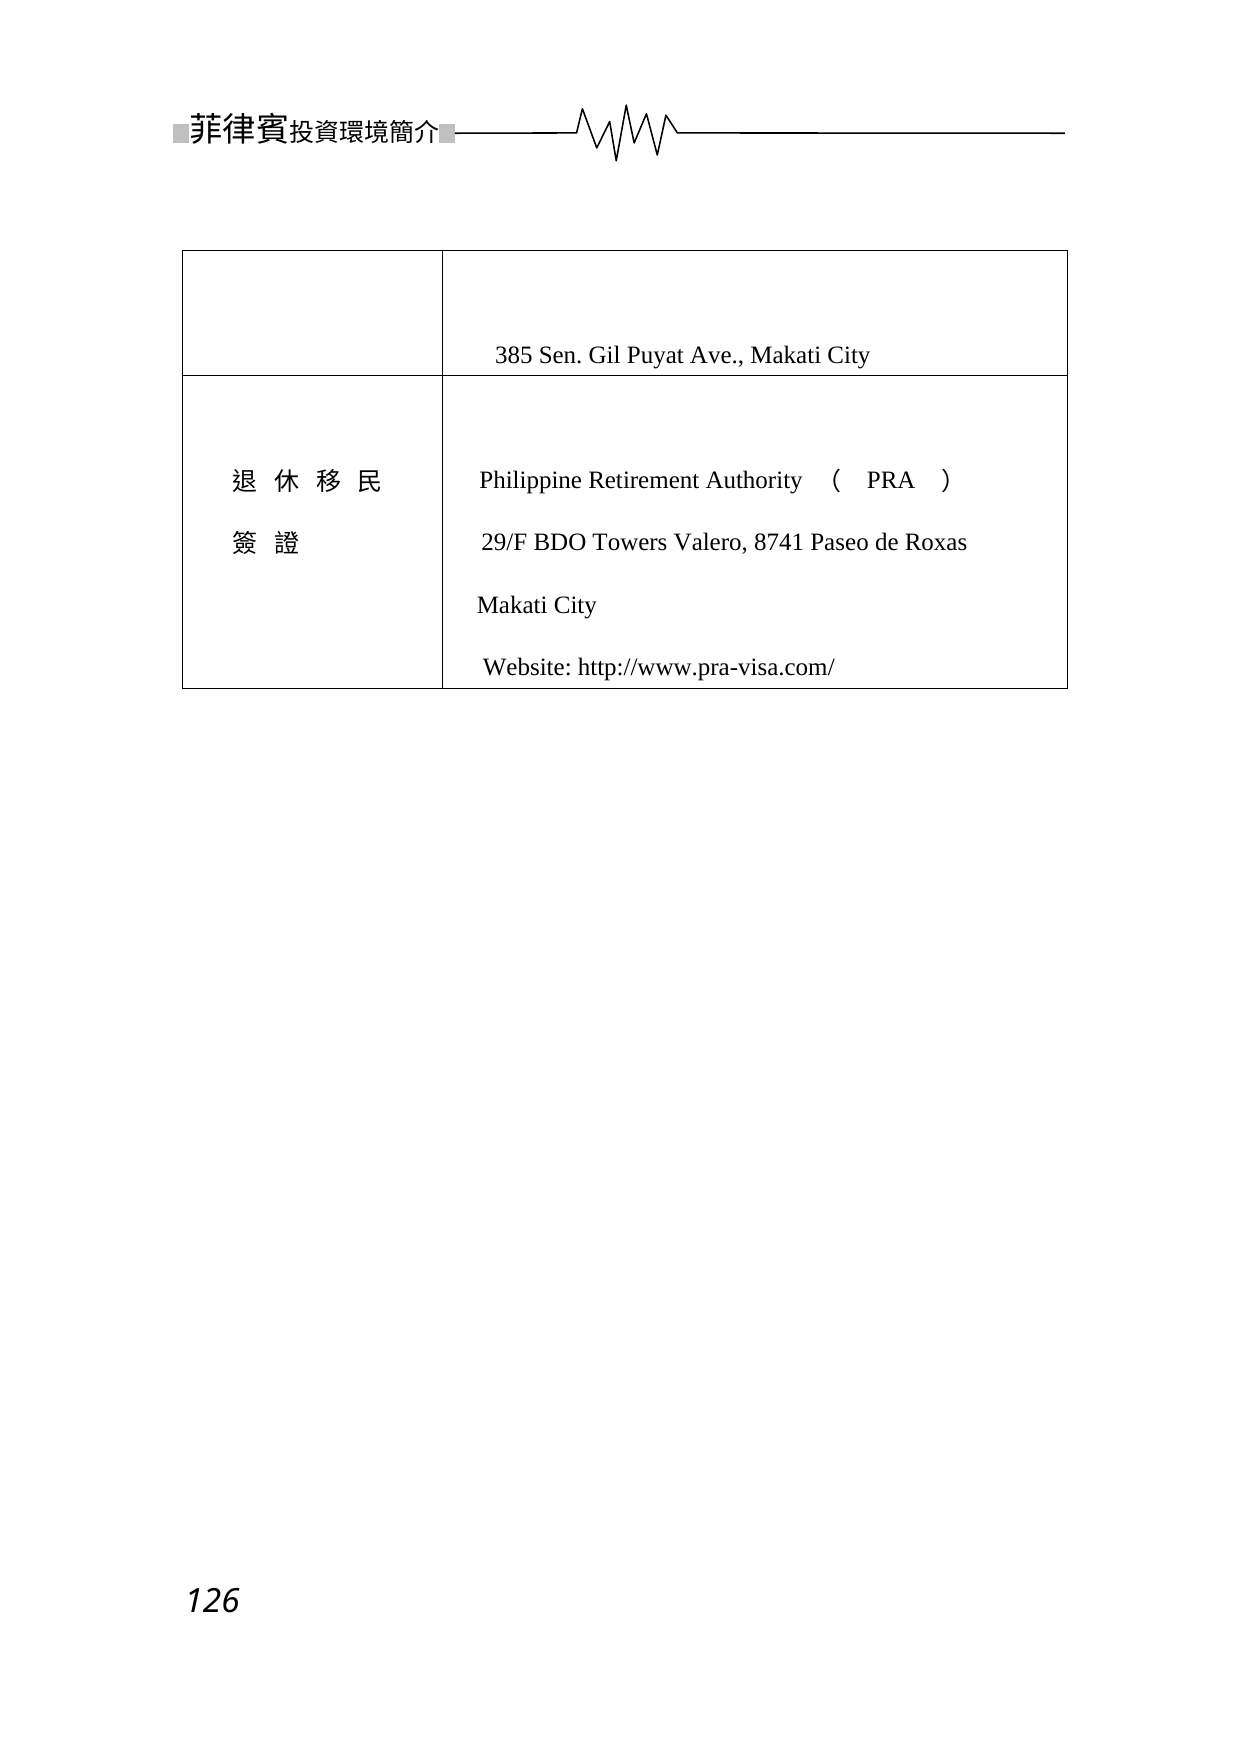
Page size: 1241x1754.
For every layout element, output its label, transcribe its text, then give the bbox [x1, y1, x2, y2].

table_header 385 Sen. Gil Puyat Ave., Makati City [443, 251, 1067, 375]
table_cell 退休移民簽證 [183, 376, 442, 688]
table_header [183, 251, 442, 375]
table_cell Philippine Retirement Authority（PRA） 29/F BDO Towers Valero, 8741 Paseo de Roxas Makati City Website: http://www.pra-visa.com/ [443, 376, 1067, 688]
